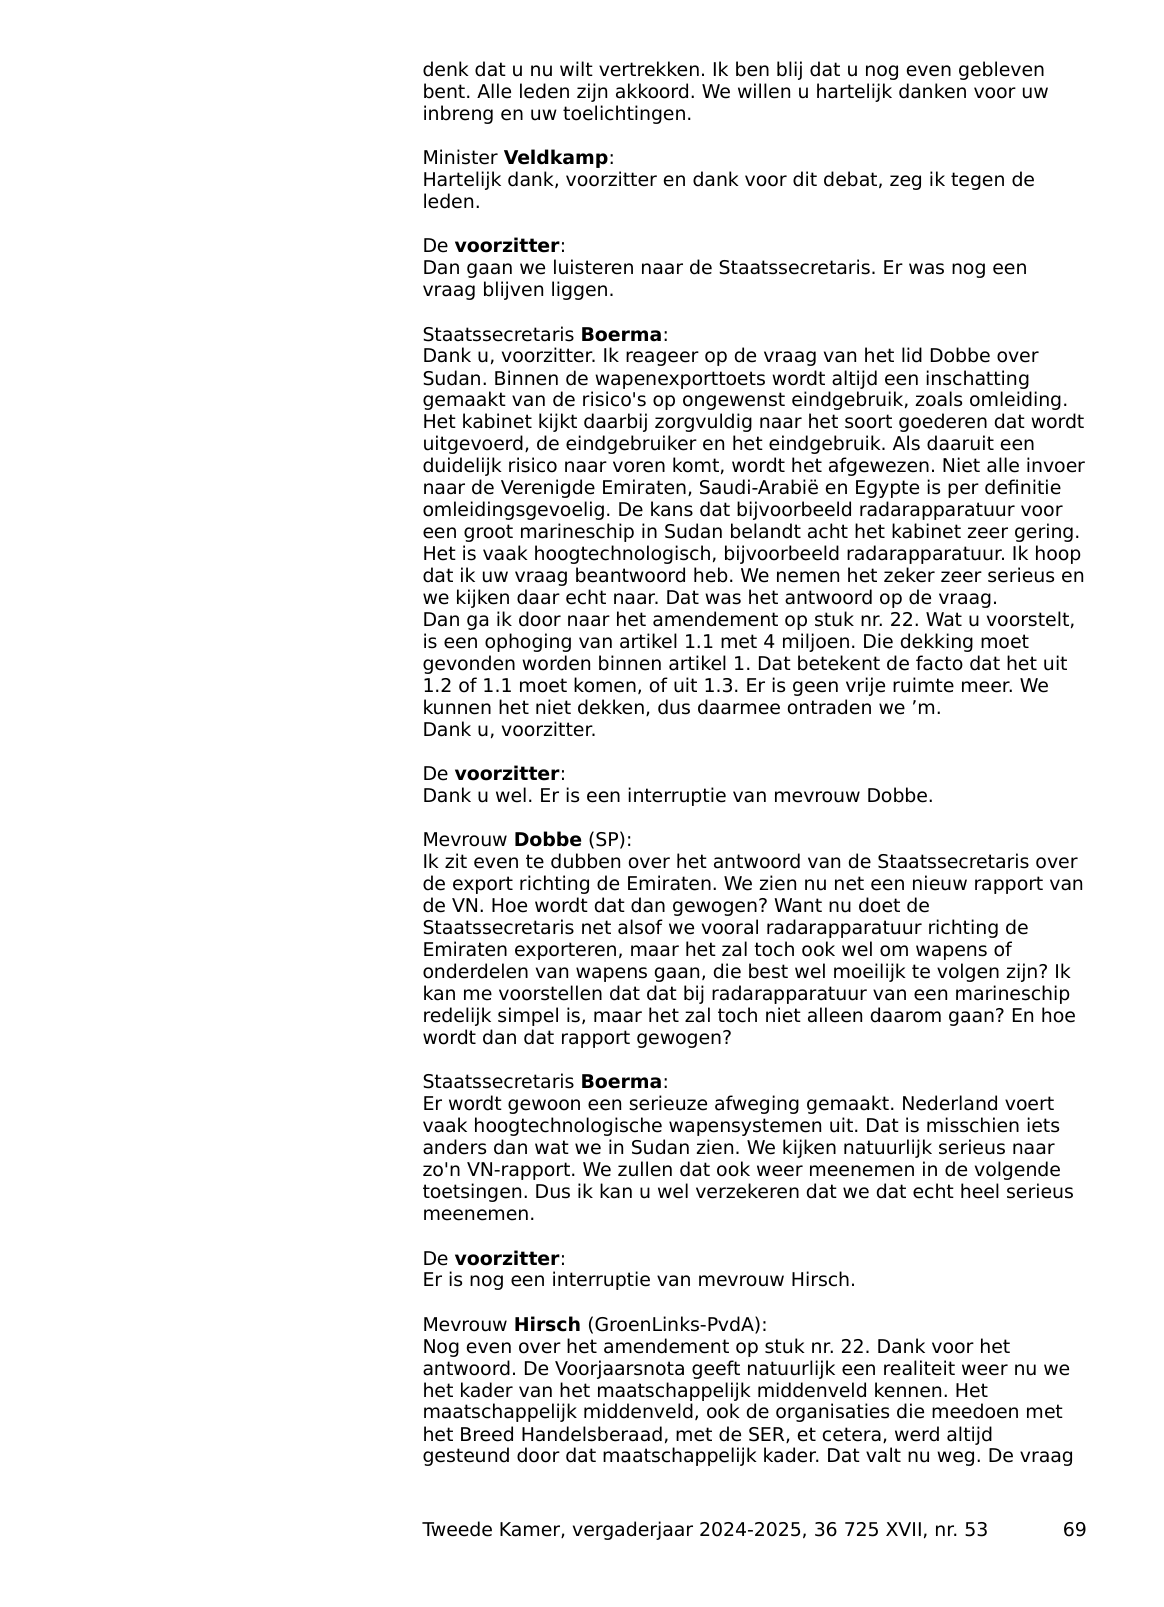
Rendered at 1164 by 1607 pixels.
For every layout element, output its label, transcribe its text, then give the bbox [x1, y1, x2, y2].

text Ik zit even te dubben over het antwoord van de Staatssecretaris over de export richting de Emiraten. We zien nu net een nieuw rapport van de VN. Hoe wordt dat dan gewogen? Want nu doet de Staatssecretaris net alsof we vooral radarapparatuur richting de Emiraten exporteren, maar het zal toch ook wel om wapens of onderdelen van wapens gaan, die best wel moeilijk te volgen zijn? Ik kan me voorstellen dat dat bij radarapparatuur van een marineschip redelijk simpel is, maar het zal toch niet alleen daarom gaan? En hoe wordt dan dat rapport gewogen? [422, 851, 1087, 1049]
text De voorzitter: [422, 235, 1087, 257]
text Er is nog een interruptie van mevrouw Hirsch. [422, 1269, 1087, 1291]
text Dan gaan we luisteren naar de Staatssecretaris. Er was nog een vraag blijven liggen. [422, 257, 1087, 301]
text Dan ga ik door naar het amendement op stuk nr. 22. Wat u voorstelt, is een ophoging van artikel 1.1 met 4 miljoen. Die dekking moet gevonden worden binnen artikel 1. Dat betekent de facto dat het uit 1.2 of 1.1 moet komen, of uit 1.3. Er is geen vrije ruimte meer. We kunnen het niet dekken, dus daarmee ontraden we ’m. [422, 609, 1087, 719]
text Dank u wel. Er is een interruptie van mevrouw Dobbe. [422, 785, 1087, 807]
text Dank u, voorzitter. [422, 719, 1087, 741]
text Staatssecretaris Boerma: [422, 1071, 1087, 1093]
text Er wordt gewoon een serieuze afweging gemaakt. Nederland voert vaak hoogtechnologische wapensystemen uit. Dat is misschien iets anders dan wat we in Sudan zien. We kijken natuurlijk serieus naar zo'n VN-rapport. We zullen dat ook weer meenemen in de volgende toetsingen. Dus ik kan u wel verzekeren dat we dat echt heel serieus meenemen. [422, 1093, 1087, 1225]
text De voorzitter: [422, 763, 1087, 785]
text denk dat u nu wilt vertrekken. Ik ben blij dat u nog even gebleven bent. Alle leden zijn akkoord. We willen u hartelijk danken voor uw inbreng en uw toelichtingen. [422, 59, 1087, 125]
text Hartelijk dank, voorzitter en dank voor dit debat, zeg ik tegen de leden. [422, 169, 1087, 213]
text De voorzitter: [422, 1247, 1087, 1269]
text Staatssecretaris Boerma: [422, 323, 1087, 345]
text Dank u, voorzitter. Ik reageer op de vraag van het lid Dobbe over Sudan. Binnen de wapenexporttoets wordt altijd een inschatting gemaakt van de risico's op ongewenst eindgebruik, zoals omleiding. Het kabinet kijkt daarbij zorgvuldig naar het soort goederen dat wordt uitgevoerd, de eindgebruiker en het eindgebruik. Als daaruit een duidelijk risico naar voren komt, wordt het afgewezen. Niet alle invoer naar de Verenigde Emiraten, Saudi-Arabië en Egypte is per definitie omleidingsgevoelig. De kans dat bijvoorbeeld radarapparatuur voor een groot marineschip in Sudan belandt acht het kabinet zeer gering. Het is vaak hoogtechnologisch, bijvoorbeeld radarapparatuur. Ik hoop dat ik uw vraag beantwoord heb. We nemen het zeker zeer serieus en we kijken daar echt naar. Dat was het antwoord op de vraag. [422, 345, 1087, 609]
text Mevrouw Hirsch (GroenLinks-PvdA): [422, 1313, 1087, 1336]
text Nog even over het amendement op stuk nr. 22. Dank voor het antwoord. De Voorjaarsnota geeft natuurlijk een realiteit weer nu we het kader van het maatschappelijk middenveld kennen. Het maatschappelijk middenveld, ook de organisaties die meedoen met het Breed Handelsberaad, met de SER, et cetera, werd altijd gesteund door dat maatschappelijk kader. Dat valt nu weg. De vraag [422, 1336, 1087, 1467]
text Minister Veldkamp: [422, 147, 1087, 169]
text Mevrouw Dobbe (SP): [422, 829, 1087, 851]
